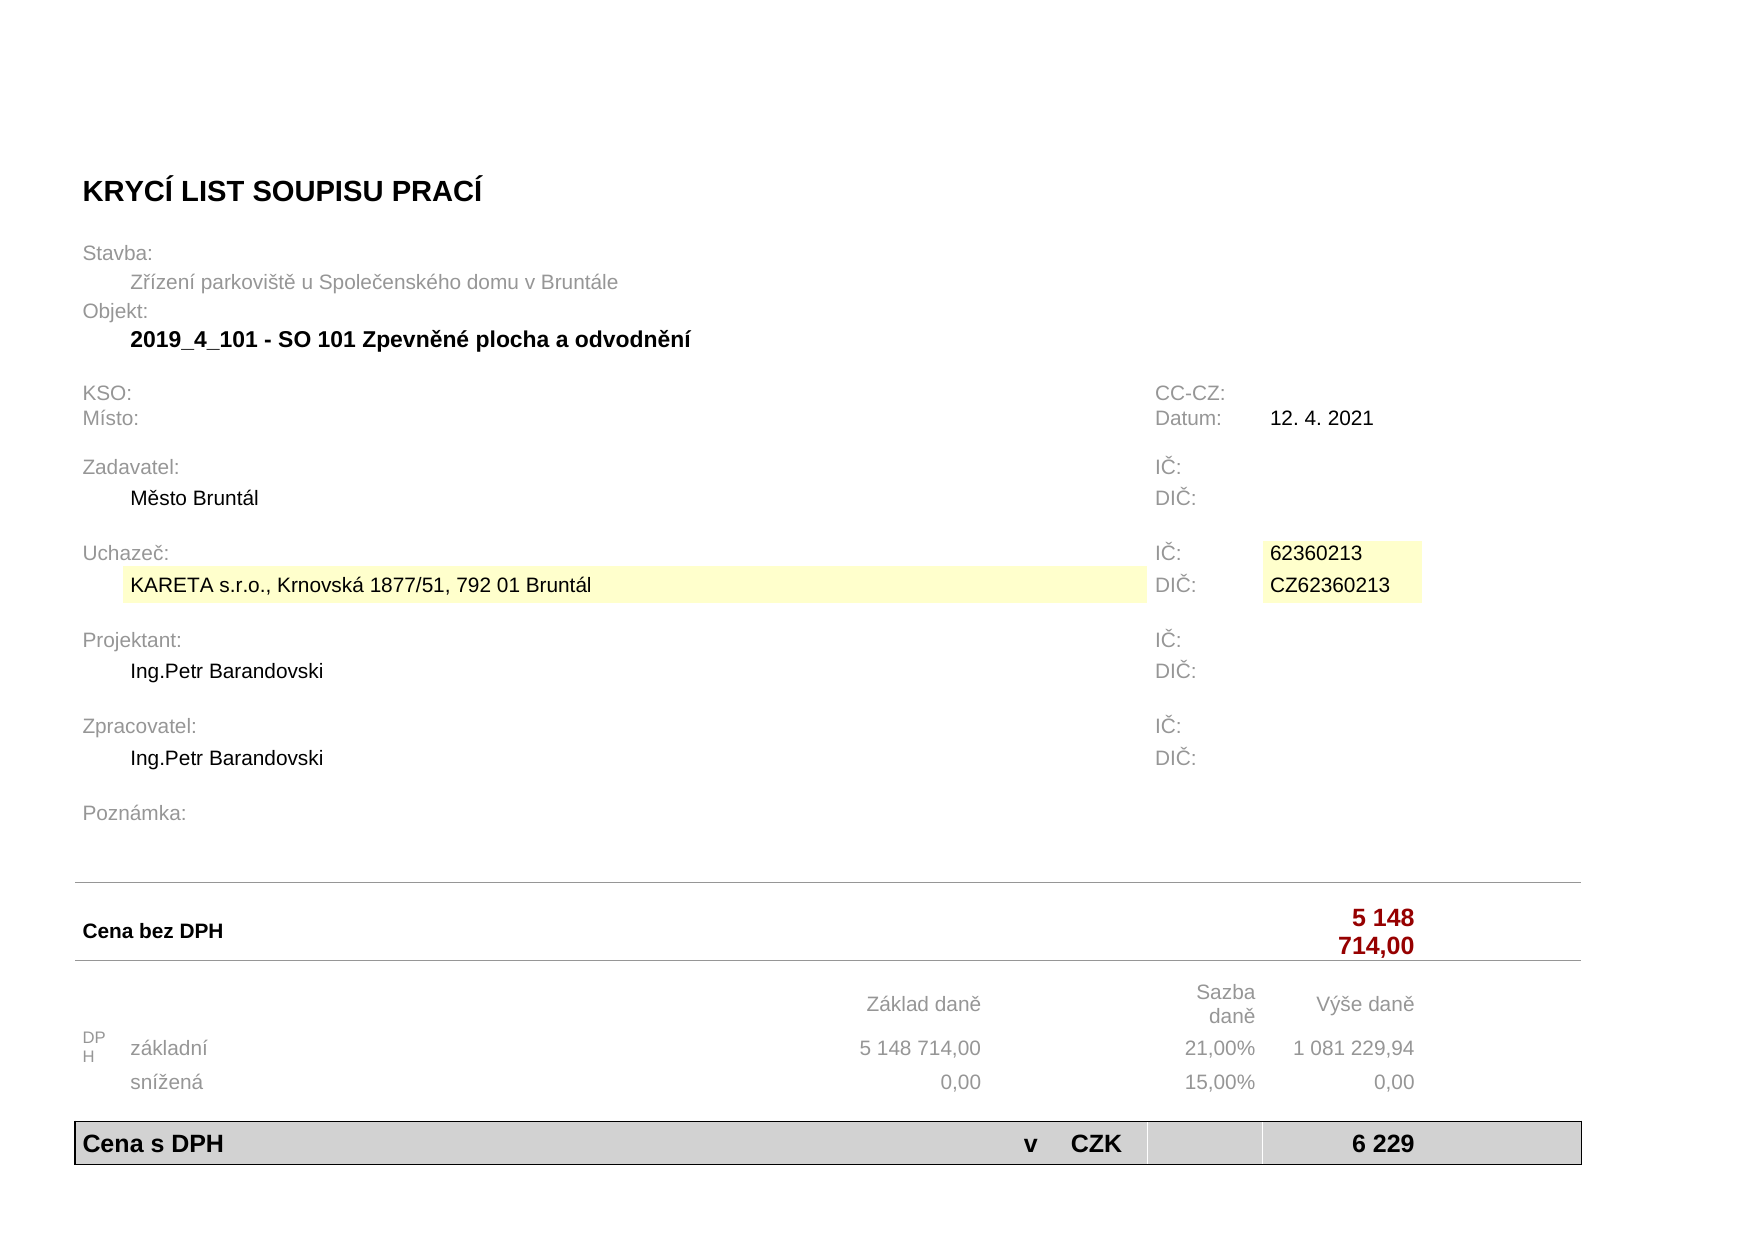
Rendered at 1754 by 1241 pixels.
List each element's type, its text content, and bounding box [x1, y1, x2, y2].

table_cell [1422, 961, 1581, 980]
table_cell [285, 714, 988, 739]
table_cell [1263, 883, 1422, 902]
table_cell CZ62360213 [1263, 566, 1422, 603]
table_cell DIČ: [1148, 739, 1262, 776]
table_cell [1148, 430, 1262, 454]
table_cell [285, 517, 988, 541]
table_cell [1045, 858, 1147, 882]
table_cell [75, 1066, 123, 1097]
table_cell [988, 1097, 1045, 1121]
table_cell 62360213 [1263, 541, 1422, 566]
table_cell [1422, 1066, 1581, 1097]
table_cell Projektant: [75, 627, 285, 652]
table_cell [1045, 405, 1147, 430]
table_cell [285, 298, 988, 323]
table_cell [1263, 714, 1422, 739]
table_cell IČ: [1148, 714, 1262, 739]
table_cell [1045, 690, 1147, 714]
table_cell [1263, 858, 1422, 882]
table_cell [75, 1097, 123, 1121]
table_cell [75, 566, 123, 603]
table_cell CZK [1045, 1122, 1147, 1164]
table_cell [75, 479, 123, 517]
table_cell [1422, 903, 1581, 960]
table_cell Ing.Petr Barandovski [123, 739, 988, 776]
table_cell Zřízení parkoviště u Společenského domu v Bruntále [123, 265, 1147, 298]
table_cell [988, 903, 1045, 960]
table_cell [123, 1097, 285, 1121]
table_cell [75, 652, 123, 690]
table_cell [1263, 627, 1422, 652]
table_cell [988, 517, 1045, 541]
table_cell [1422, 517, 1581, 541]
table_cell [1422, 240, 1581, 265]
table_cell [1045, 517, 1147, 541]
table_cell [1263, 690, 1422, 714]
table_cell [1263, 479, 1422, 517]
table_cell [123, 980, 285, 1028]
table_cell [1422, 858, 1581, 882]
table_cell [75, 517, 123, 541]
table_cell [988, 298, 1045, 323]
table_cell v [988, 1122, 1045, 1164]
table_cell [1148, 825, 1262, 858]
table_cell [1045, 240, 1147, 265]
table_cell [1422, 479, 1581, 517]
table_cell 15,00% [1148, 1066, 1262, 1097]
table_cell [1148, 216, 1262, 240]
table_cell [1263, 739, 1422, 776]
table_cell [285, 1122, 988, 1164]
table_cell [1148, 903, 1262, 960]
table_cell [1148, 356, 1262, 380]
table_cell DIČ: [1148, 652, 1262, 690]
table_cell [285, 961, 988, 980]
table_cell [1148, 1122, 1262, 1164]
table_cell [1422, 541, 1581, 566]
table_cell 5 148 714,00 [285, 1028, 988, 1066]
table_header [1263, 164, 1422, 216]
table_cell základní [123, 1028, 285, 1066]
table_cell [285, 603, 988, 627]
table_cell [1045, 903, 1147, 960]
table_cell [1045, 1097, 1147, 1121]
table_cell [75, 961, 123, 980]
table_cell Výše daně [1263, 980, 1422, 1028]
table_cell [1045, 1066, 1147, 1097]
table_cell Datum: [1148, 405, 1262, 430]
table_cell [988, 739, 1045, 776]
table_cell [1045, 216, 1147, 240]
table_cell [1045, 714, 1147, 739]
table_cell [75, 739, 123, 776]
table_cell [988, 405, 1045, 430]
table_cell Zadavatel: [75, 454, 285, 479]
table_cell [1263, 323, 1422, 356]
table_cell [988, 690, 1045, 714]
table_cell [988, 430, 1045, 454]
table_cell [988, 714, 1045, 739]
table_cell [1263, 517, 1422, 541]
table_cell [1045, 454, 1147, 479]
table_cell [1263, 603, 1422, 627]
table_cell Uchazeč: [75, 541, 285, 566]
table_cell CC-CZ: [1148, 380, 1262, 405]
table_cell [1148, 517, 1262, 541]
table_cell [1263, 825, 1422, 858]
table_cell [75, 265, 123, 298]
table_cell [285, 454, 988, 479]
table_cell [1263, 216, 1422, 240]
table_cell [1263, 265, 1422, 298]
table_cell [285, 690, 988, 714]
table_cell [988, 1066, 1045, 1097]
table_cell [1422, 690, 1581, 714]
table_cell [285, 1097, 988, 1121]
table_cell [1422, 1097, 1581, 1121]
table_header KRYCÍ LIST SOUPISU PRACÍ [75, 164, 988, 216]
table_cell [1263, 430, 1422, 454]
table_cell [1263, 298, 1422, 323]
table_cell [123, 825, 1147, 858]
table_cell [123, 961, 285, 980]
table_cell [1422, 265, 1581, 298]
table_cell [988, 776, 1045, 800]
table_cell [285, 858, 988, 882]
table_cell [1422, 380, 1581, 405]
table_cell [1045, 883, 1147, 902]
table_cell 6 229 [1263, 1122, 1422, 1164]
table_cell [285, 903, 988, 960]
table_cell [1422, 980, 1581, 1028]
table_cell [1045, 1028, 1147, 1066]
table_cell DIČ: [1148, 566, 1262, 603]
table_cell [75, 980, 123, 1028]
table_cell [123, 216, 285, 240]
table_cell [1148, 240, 1262, 265]
table_header [1045, 164, 1147, 216]
table_cell IČ: [1148, 627, 1262, 652]
table_cell [988, 216, 1045, 240]
table_cell [285, 541, 988, 566]
table_cell [1422, 298, 1581, 323]
table_cell Sazba daně [1148, 980, 1262, 1028]
table_cell [75, 690, 123, 714]
table_cell [285, 776, 988, 800]
table_cell [123, 603, 285, 627]
table_cell [75, 776, 123, 800]
table_cell [285, 216, 988, 240]
table_header [1148, 164, 1262, 216]
table_cell [1045, 541, 1147, 566]
table_cell [988, 479, 1045, 517]
table_cell [1045, 776, 1147, 800]
table_cell DIČ: [1148, 479, 1262, 517]
table_cell [1148, 323, 1262, 356]
table_cell [988, 356, 1045, 380]
table_cell [988, 240, 1045, 265]
table_cell IČ: [1148, 541, 1262, 566]
table_cell [285, 430, 988, 454]
table_cell [1422, 216, 1581, 240]
table_cell [988, 652, 1045, 690]
table_cell [988, 980, 1045, 1028]
table_cell [1045, 980, 1147, 1028]
table_cell Poznámka: [75, 800, 285, 825]
table_cell Základ daně [285, 980, 988, 1028]
table_cell [1422, 566, 1581, 603]
table_cell [1045, 356, 1147, 380]
table_cell KSO: [75, 380, 285, 405]
table_cell [1422, 825, 1581, 858]
table_cell [1148, 603, 1262, 627]
table_cell [1045, 739, 1147, 776]
table_cell [285, 883, 988, 902]
table_cell [1422, 739, 1581, 776]
table_cell [1422, 356, 1581, 380]
table_cell [1263, 961, 1422, 980]
table_cell [285, 356, 988, 380]
table_cell 12. 4. 2021 [1263, 405, 1422, 430]
table_cell [123, 690, 285, 714]
table_cell [285, 627, 988, 652]
table_cell [1263, 652, 1422, 690]
table_cell [988, 961, 1045, 980]
table_cell [988, 380, 1045, 405]
table_cell [988, 541, 1045, 566]
table_cell [1422, 714, 1581, 739]
table_cell [123, 776, 285, 800]
table_cell [1422, 883, 1581, 902]
table_cell [1045, 430, 1147, 454]
table_cell [1045, 380, 1147, 405]
table_cell [1148, 858, 1262, 882]
table_header [1422, 164, 1581, 216]
table_cell [988, 883, 1045, 902]
table_cell [1045, 603, 1147, 627]
table_cell DPH [75, 1028, 123, 1066]
table_cell [285, 405, 988, 430]
table_cell [75, 430, 123, 454]
table_cell [123, 883, 285, 902]
table_cell [1148, 265, 1262, 298]
table_cell [75, 356, 123, 380]
table_cell [1045, 627, 1147, 652]
table_cell Objekt: [75, 298, 285, 323]
table_cell [1263, 776, 1422, 800]
table_cell [123, 517, 285, 541]
table_cell [285, 380, 988, 405]
table_cell [1148, 961, 1262, 980]
table_cell [285, 479, 988, 517]
table_cell [988, 800, 1045, 825]
table_cell [1045, 961, 1147, 980]
table_cell 2019_4_101 - SO 101 Zpevněné plocha a odvodnění [123, 323, 1147, 356]
table_cell [1045, 298, 1147, 323]
table_cell 0,00 [285, 1066, 988, 1097]
table_cell [1148, 298, 1262, 323]
table_cell [1263, 380, 1422, 405]
table_cell [1422, 652, 1581, 690]
table_cell Město Bruntál [123, 479, 285, 517]
table_cell KARETA s.r.o., Krnovská 1877/51, 792 01 Bruntál [123, 566, 1147, 603]
table_cell [988, 858, 1045, 882]
table_cell [75, 825, 123, 858]
table_cell 21,00% [1148, 1028, 1262, 1066]
table_cell Stavba: [75, 240, 285, 265]
table_cell [988, 627, 1045, 652]
table_cell [123, 356, 285, 380]
table_cell Cena s DPH [76, 1122, 285, 1164]
table_header [988, 164, 1045, 216]
table_cell [1263, 800, 1422, 825]
table_cell [1148, 690, 1262, 714]
table_cell 1 081 229,94 [1263, 1028, 1422, 1066]
table_cell [1422, 1122, 1581, 1164]
table_cell [1422, 454, 1581, 479]
table_cell [75, 323, 123, 356]
table_cell [123, 858, 285, 882]
table_cell [285, 240, 988, 265]
table_cell [1263, 356, 1422, 380]
table_cell [1422, 800, 1581, 825]
table_cell [988, 603, 1045, 627]
table_cell Místo: [75, 405, 285, 430]
table_cell [1045, 652, 1147, 690]
table_cell snížená [123, 1066, 285, 1097]
table_cell [123, 430, 285, 454]
table_cell 0,00 [1263, 1066, 1422, 1097]
table_cell [1263, 1097, 1422, 1121]
table_cell [1148, 883, 1262, 902]
table_cell [1422, 323, 1581, 356]
table_cell [1148, 776, 1262, 800]
table_cell [1422, 1028, 1581, 1066]
table_cell [1045, 479, 1147, 517]
table_cell Cena bez DPH [75, 903, 285, 960]
table_cell [988, 1028, 1045, 1066]
table_cell IČ: [1148, 454, 1262, 479]
table_cell Zpracovatel: [75, 714, 285, 739]
table_cell [1045, 800, 1147, 825]
table_cell [1422, 603, 1581, 627]
table_cell [988, 454, 1045, 479]
table_cell [1422, 430, 1581, 454]
table_cell 5 148 714,00 [1263, 903, 1422, 960]
table_cell [1422, 627, 1581, 652]
table_cell [1422, 776, 1581, 800]
table_cell [1263, 240, 1422, 265]
table_cell [75, 216, 123, 240]
table_cell Ing.Petr Barandovski [123, 652, 988, 690]
table_cell [1263, 454, 1422, 479]
table_cell [1148, 800, 1262, 825]
table_cell [285, 800, 988, 825]
table_cell [75, 883, 123, 902]
table_cell [75, 603, 123, 627]
table_cell [1422, 405, 1581, 430]
table_cell [75, 858, 123, 882]
table_cell [1148, 1097, 1262, 1121]
